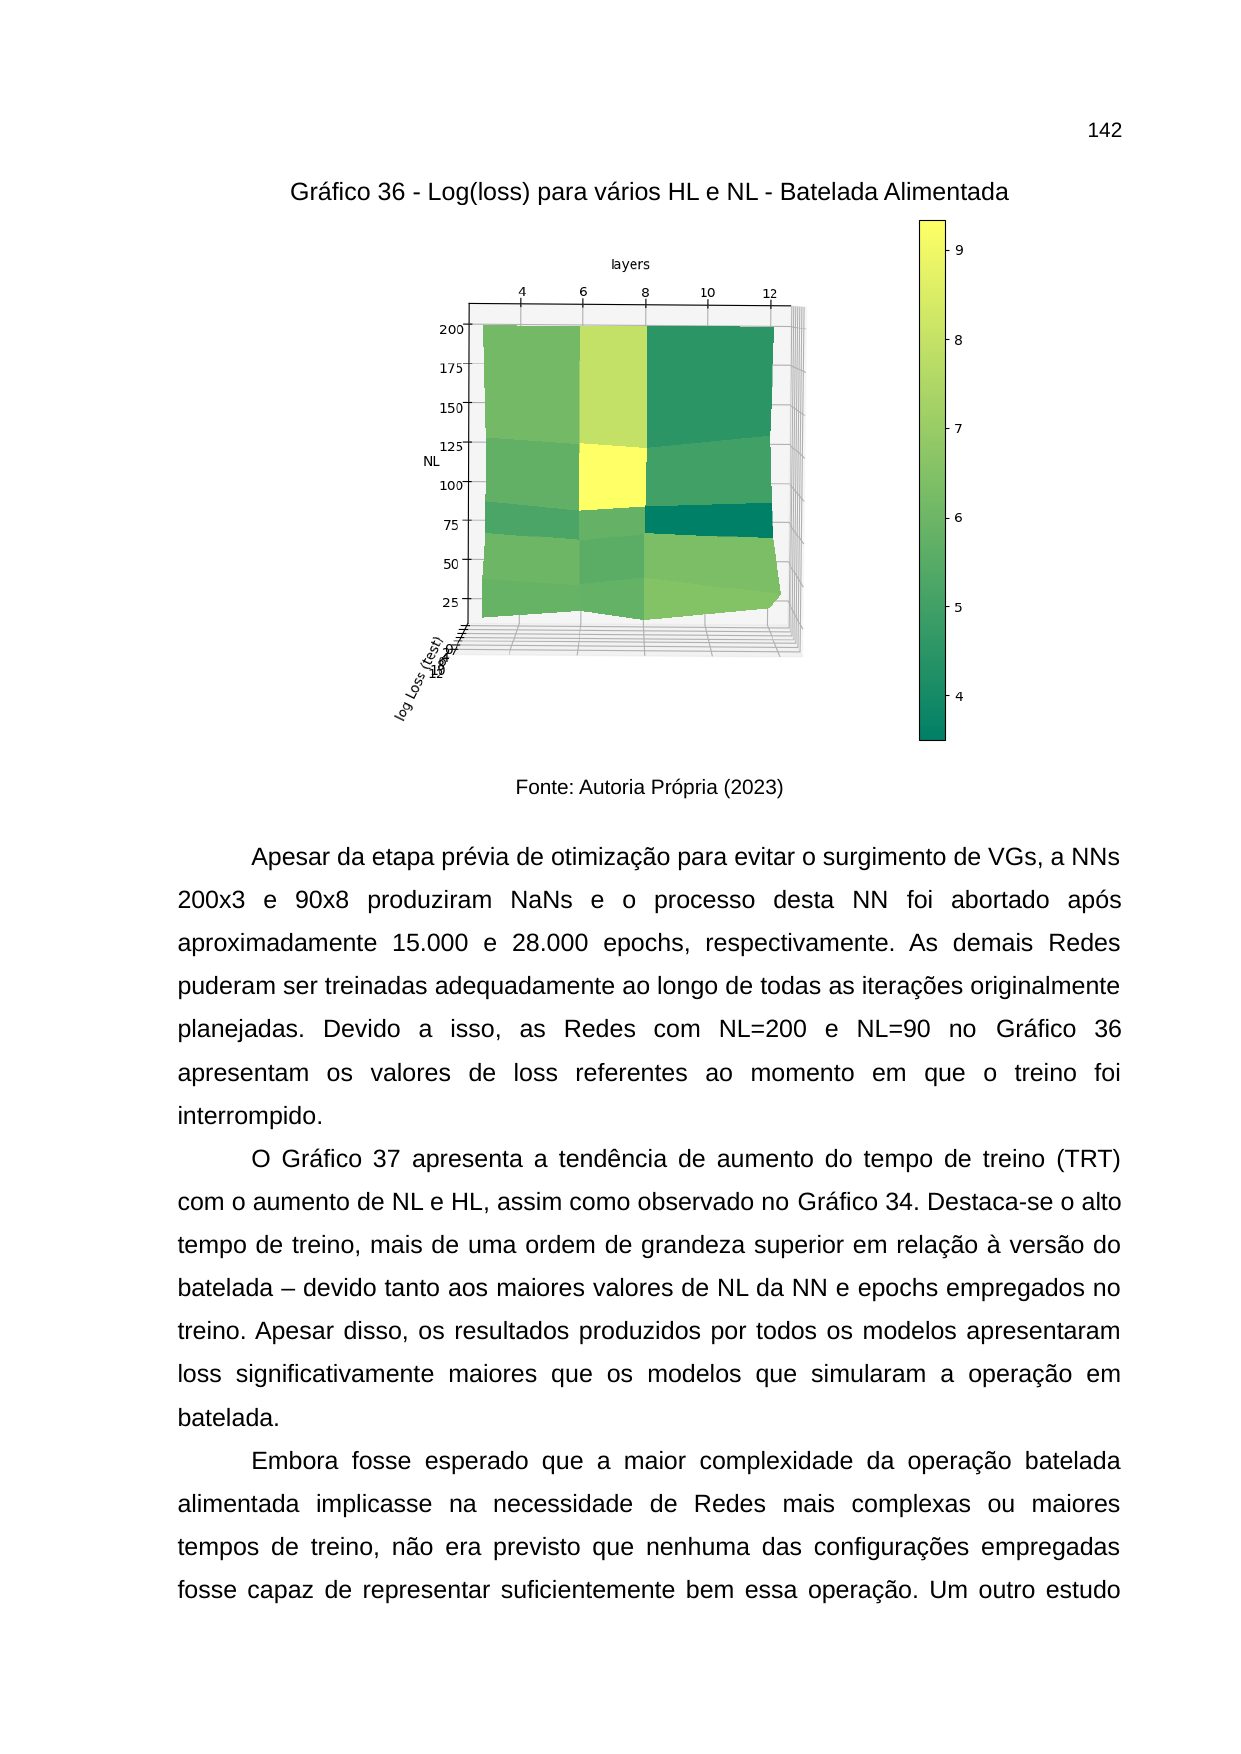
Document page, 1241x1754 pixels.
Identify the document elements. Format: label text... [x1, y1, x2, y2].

text Gráfico 36 - Log(loss) para vários HL e NL - Batelada Alimentada [177, 177, 1122, 205]
text O Gráfico 37 apresenta a tendência de aumento do tempo de treino (TRT) com o aumento de NL e HL, assim como observado no Gráfico 34. Destaca-se o alto tempo de treino, mais de uma ordem de grandeza superior em relação à versão do batelada – devido tanto aos maiores valores de NL da NN e epochs empregados no treino. Apesar disso, os resultados produzidos por todos os modelos apresentaram loss significativamente maiores que os modelos que simularam a operação em batelada. [177, 1144, 1122, 1431]
picture [177, 205, 1123, 747]
text Apesar da etapa prévia de otimização para evitar o surgimento de VGs, a NNs 200x3 e 90x8 produziram NaNs e o processo desta NN foi abortado após aproximadamente 15.000 e 28.000 epochs, respectivamente. As demais Redes puderam ser treinadas adequadamente ao longo de todas as iterações originalmente planejadas. Devido a isso, as Redes com NL=200 e NL=90 no Gráfico 36 apresentam os valores de loss referentes ao momento em que o treino foi interrompido. [177, 842, 1122, 1129]
text Embora fosse esperado que a maior complexidade da operação batelada alimentada implicasse na necessidade de Redes mais complexas ou maiores tempos de treino, não era previsto que nenhuma das configurações empregadas fosse capaz de representar suficientemente bem essa operação. Um outro estudo [177, 1446, 1122, 1604]
text Fonte: Autoria Própria (2023) [177, 775, 1122, 799]
